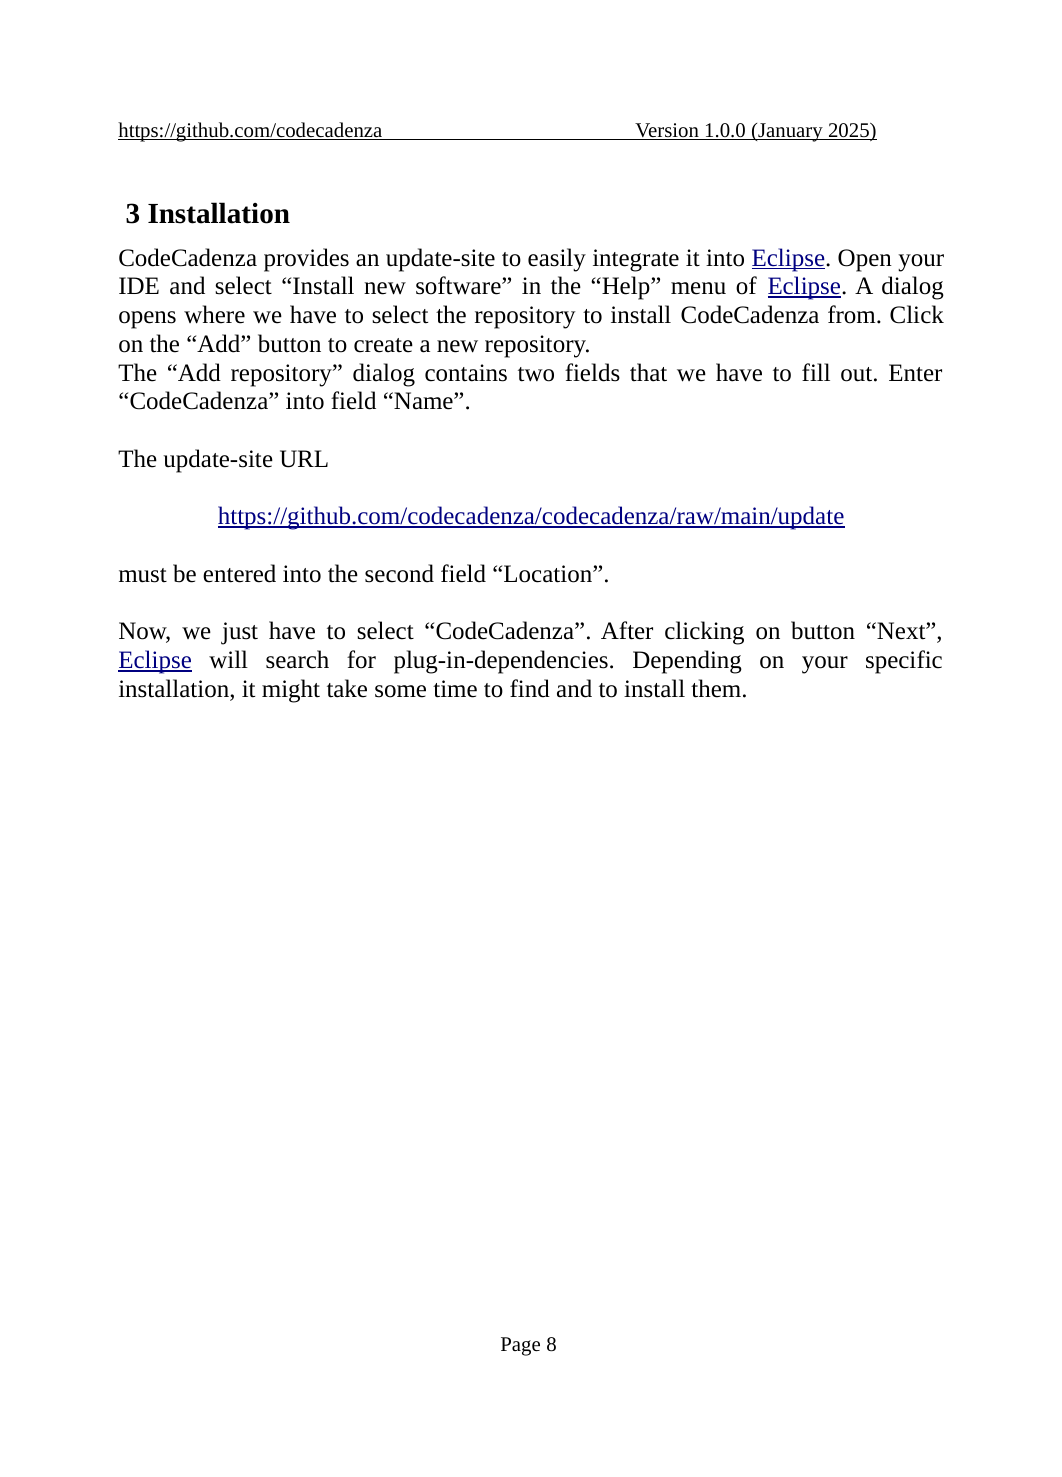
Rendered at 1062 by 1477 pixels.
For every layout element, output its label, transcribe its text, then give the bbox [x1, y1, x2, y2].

text CodeCadenza provides an update-site to easily integrate it into Eclipse. Open your IDE and select “Install new software” in the “Help” menu of Eclipse. A dialog opens where we have to select the repository to install CodeCadenza from. Click on the “Add” button to create a new repository. [118, 243, 944, 358]
text must be entered into the second field “Location”. [118, 559, 944, 588]
text Now, we just have to select “CodeCadenza”. After clicking on button “Next”, Eclipse will search for plug-in-dependencies. Depending on your specific installation, it might take some time to find and to install them. [118, 616, 944, 703]
text https://github.com/codecadenza/codecadenza/raw/main/update [118, 501, 944, 530]
subtitle Installation [118, 197, 944, 230]
text The update-site URL [118, 444, 944, 473]
text The “Add repository” dialog contains two fields that we have to fill out. Enter “CodeCadenza” into field “Name”. [118, 358, 944, 415]
